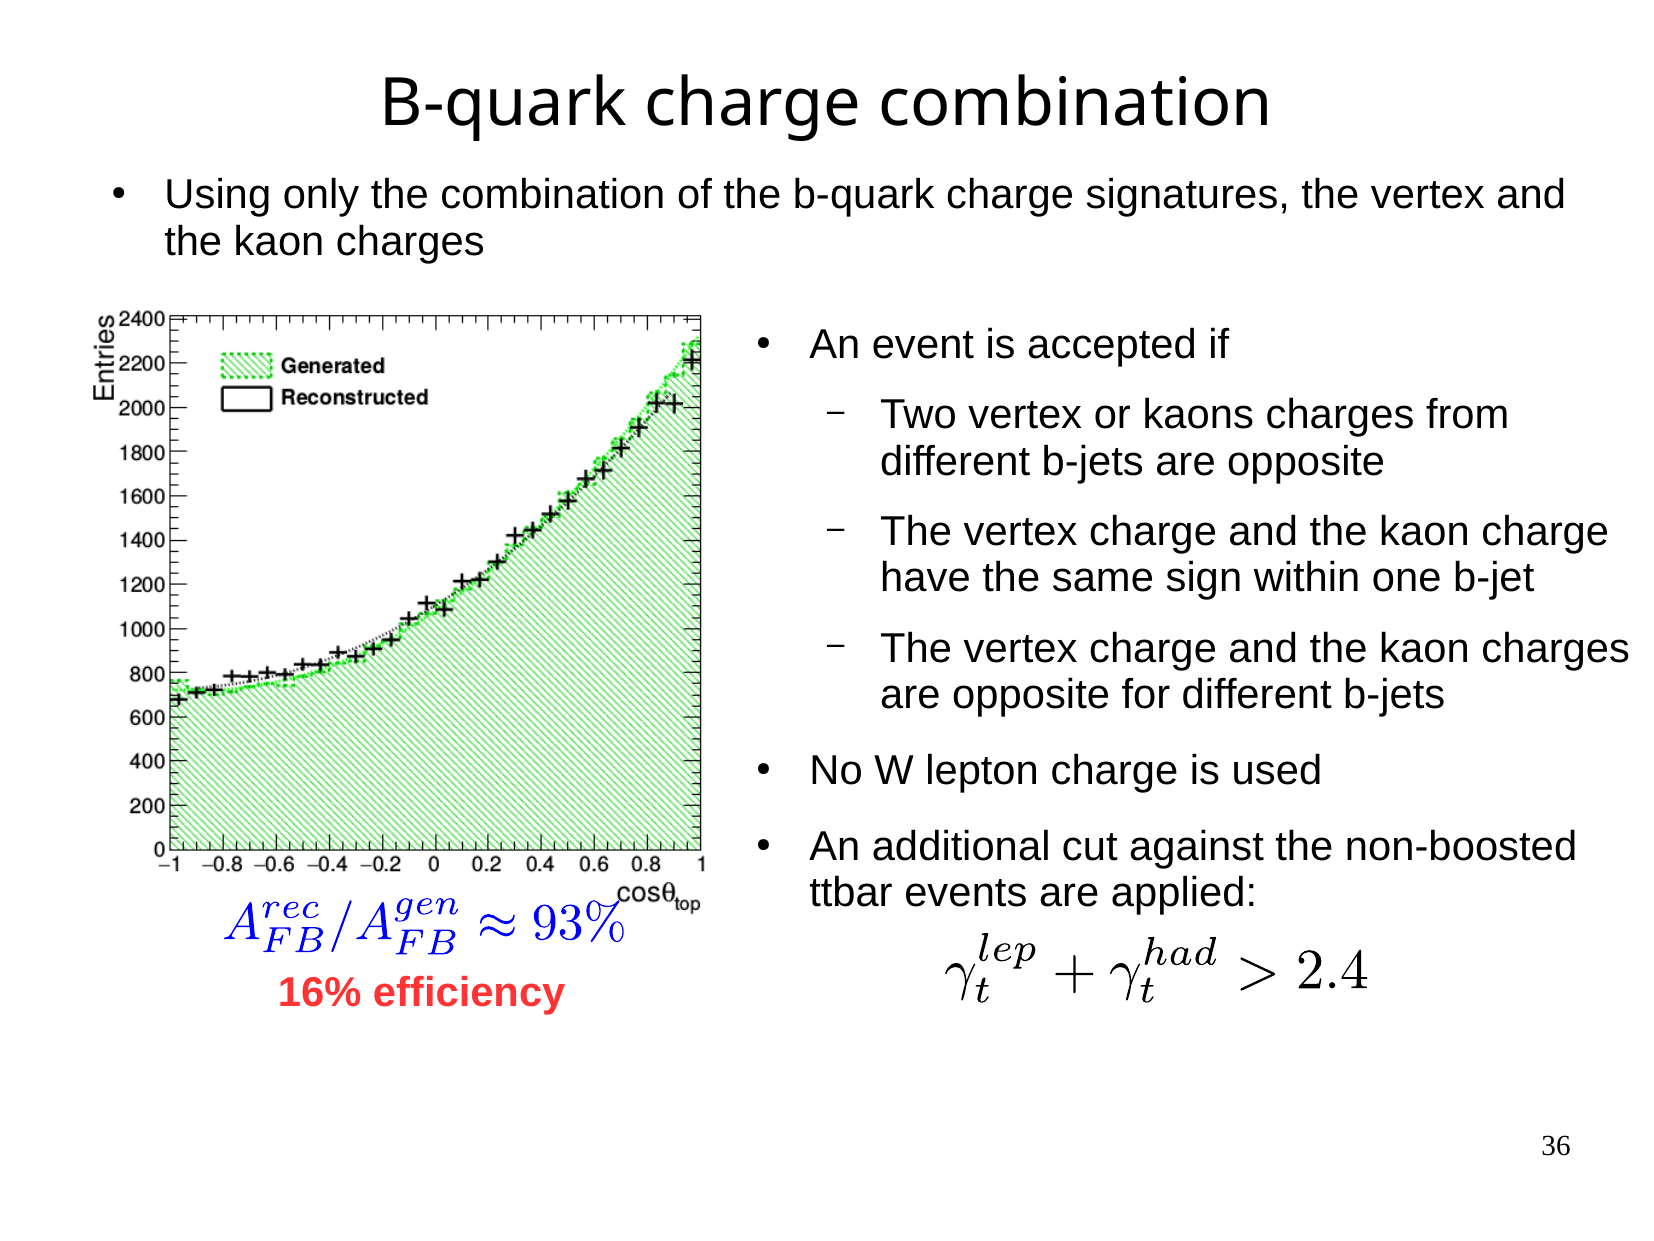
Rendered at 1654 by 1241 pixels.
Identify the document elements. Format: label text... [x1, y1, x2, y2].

title B-quark charge combination [82, 49, 1571, 151]
text_box 16% efficiency [263, 961, 581, 1024]
text_box [221, 898, 627, 955]
picture [85, 297, 716, 928]
list Using only the combination of the b-quark charge signatures, the vertex and the kaon charges [93, 171, 1605, 319]
list An event is accepted if Two vertex or kaons charges from different b-jets are opposite The vertex charge and the kaon charge have the same sign within one b-jet The vertex charge and the kaon charges are opposite for different b-jets No W lepton charge is used An additional cut against the non-boosted ttbar events are applied: [738, 321, 1650, 1159]
text_box [944, 933, 1369, 1003]
